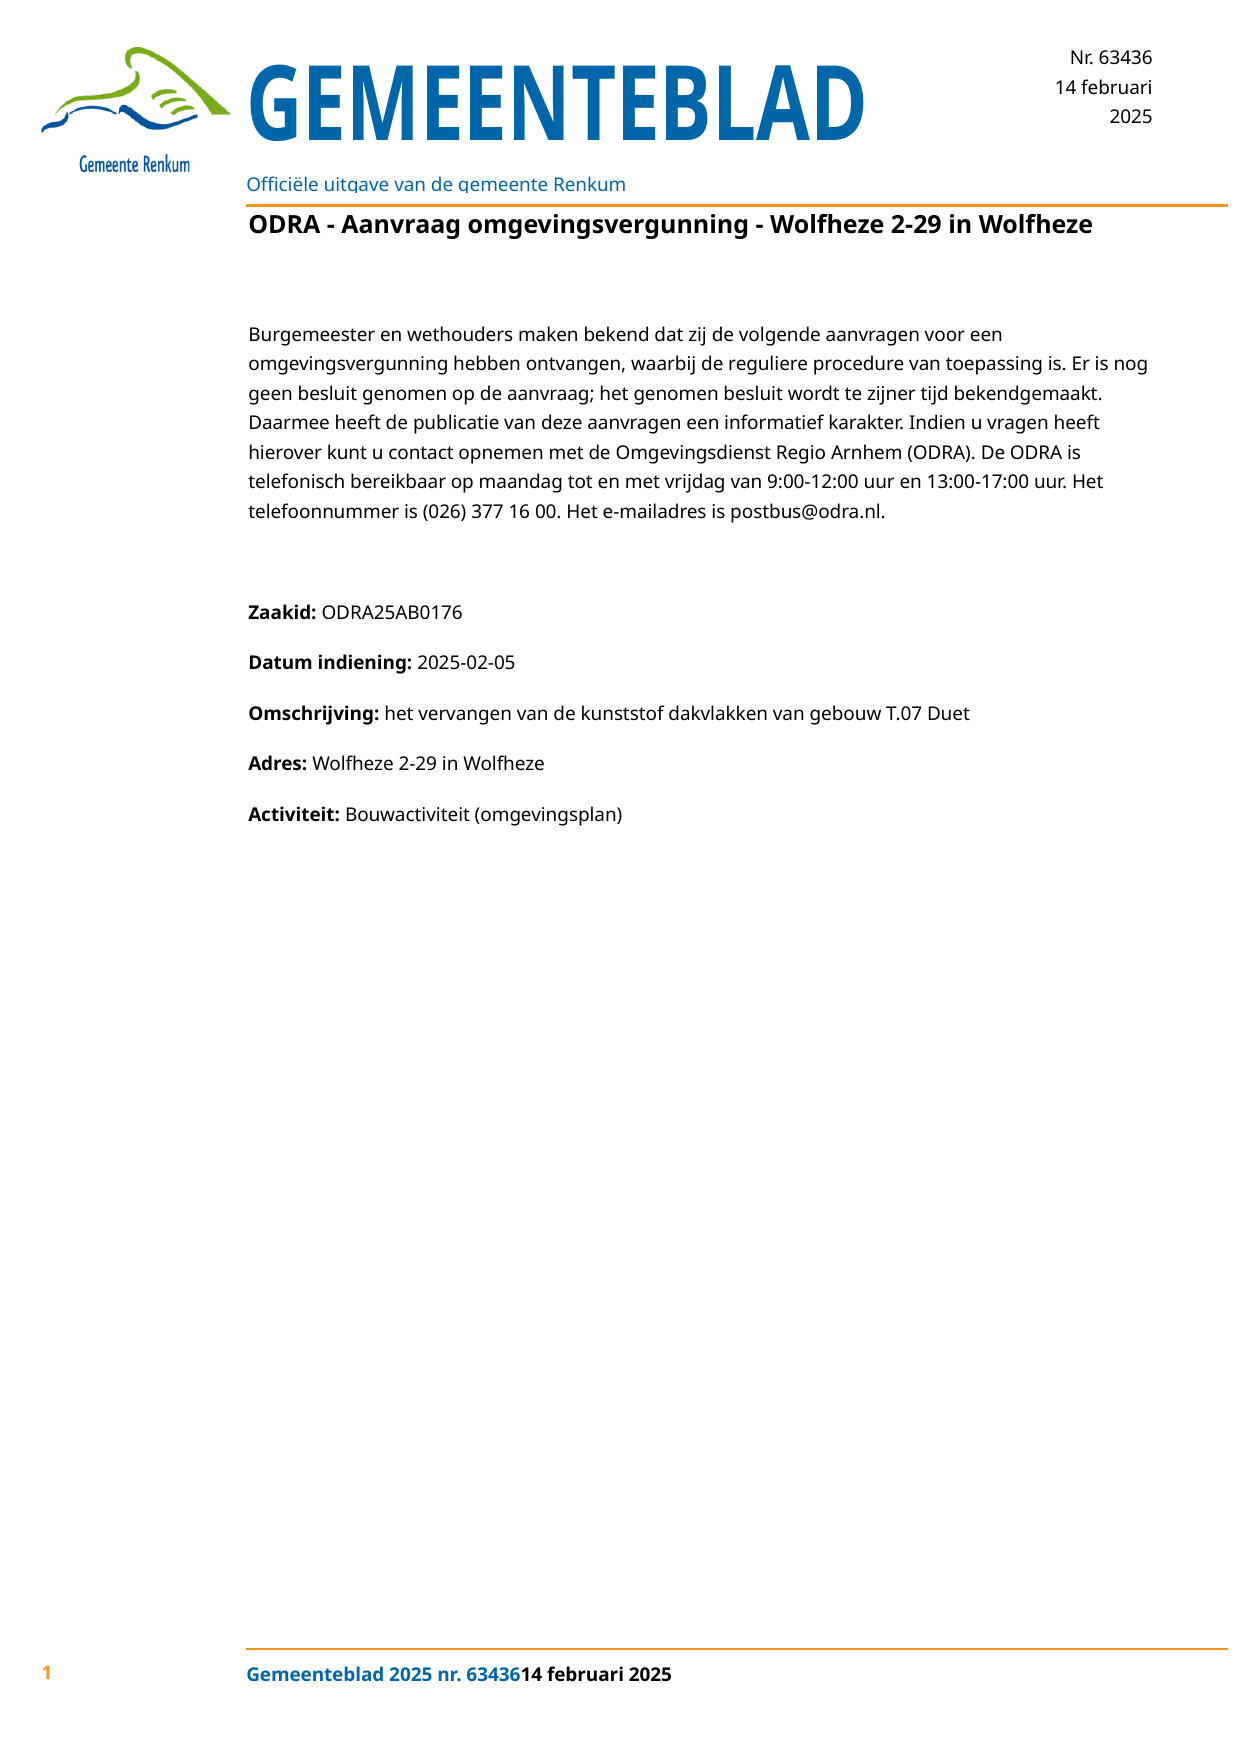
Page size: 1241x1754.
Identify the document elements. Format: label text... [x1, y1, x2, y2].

text ODRA - Aanvraag omgevingsvergunning - Wolfheze 2-29 in Wolfheze [248, 207, 1152, 241]
text Burgemeester en wethouders maken bekend dat zij de volgende aanvragen voor een omgevingsvergunning hebben ontvangen, waarbij de reguliere procedure van toepassing is. Er is nog geen besluit genomen op de aanvraag; het genomen besluit wordt te zijner tijd bekendgemaakt. Daarmee heeft de publicatie van deze aanvragen een informatief karakter. Indien u vragen heeft hierover kunt u contact opnemen met de Omgevingsdienst Regio Arnhem (ODRA). De ODRA is telefonisch bereikbaar op maandag tot en met vrijdag van 9:00-12:00 uur en 13:00-17:00 uur. Het telefoonnummer is (026) 377 16 00. Het e-mailadres is postbus@odra.nl. [248, 321, 1152, 524]
text Omschrijving: het vervangen van de kunststof dakvlakken van gebouw T.07 Duet [248, 700, 1152, 726]
text Datum indiening: 2025-02-05 [248, 649, 1152, 675]
text Zaakid: ODRA25AB0176 [248, 599, 1152, 625]
text Adres: Wolfheze 2-29 in Wolfheze [248, 750, 1152, 776]
picture [41, 47, 231, 172]
text Activiteit: Bouwactiviteit (omgevingsplan) [248, 801, 1152, 826]
